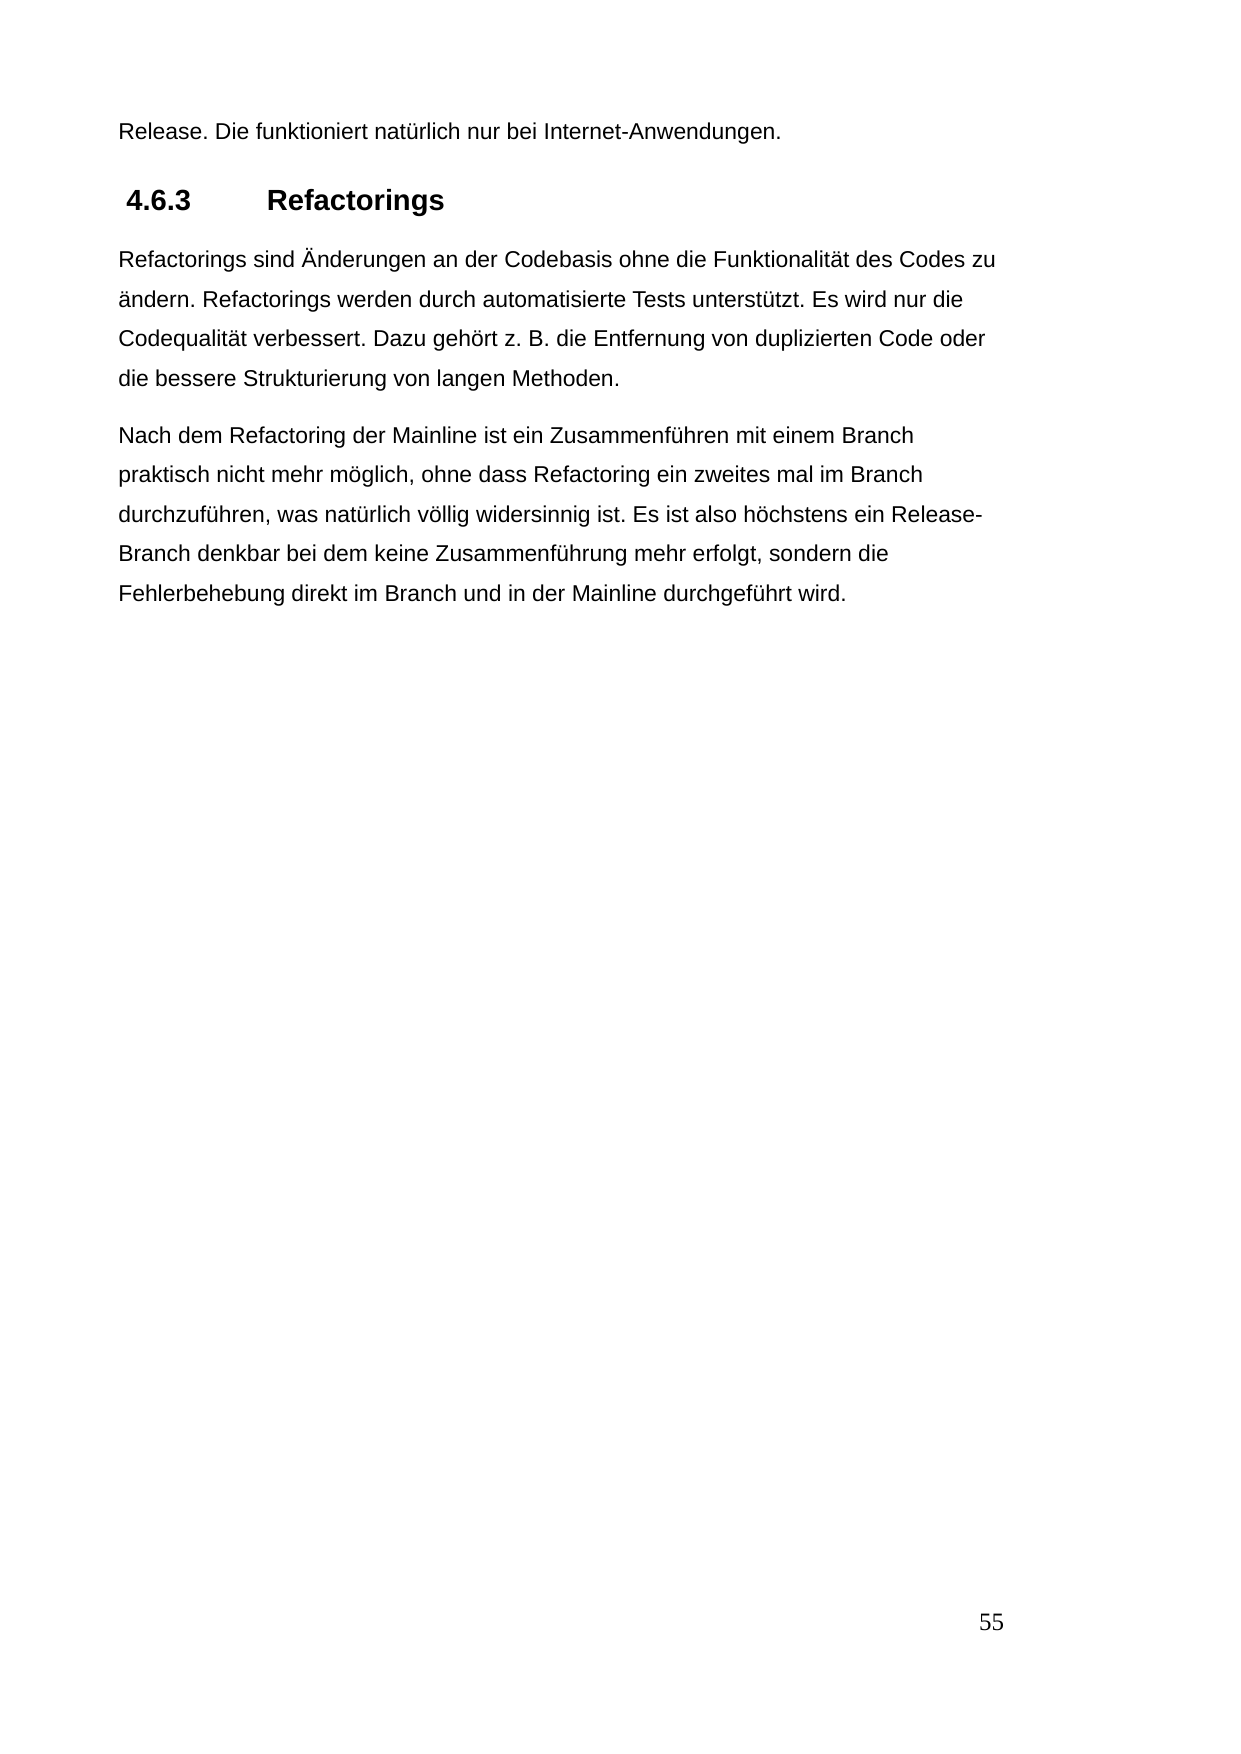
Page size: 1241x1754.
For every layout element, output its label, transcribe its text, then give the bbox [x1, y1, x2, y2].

subtitle Refactorings [118, 183, 1004, 216]
text Nach dem Refactoring der Mainline ist ein Zusammenführen mit einem Branch praktisch nicht mehr möglich, ohne dass Refactoring ein zweites mal im Branch durchzuführen, was natürlich völlig widersinnig ist. Es ist also höchstens ein Release-Branch denkbar bei dem keine Zusammenführung mehr erfolgt, sondern die Fehlerbehebung direkt im Branch und in der Mainline durchgeführt wird. [118, 422, 1004, 606]
text Release. Die funktioniert natürlich nur bei Internet-Anwendungen. [118, 118, 1004, 144]
text Refactorings sind Änderungen an der Codebasis ohne die Funktionalität des Codes zu ändern. Refactorings werden durch automatisierte Tests unterstützt. Es wird nur die Codequalität verbessert. Dazu gehört z. B. die Entfernung von duplizierten Code oder die bessere Strukturierung von langen Methoden. [118, 246, 1004, 391]
